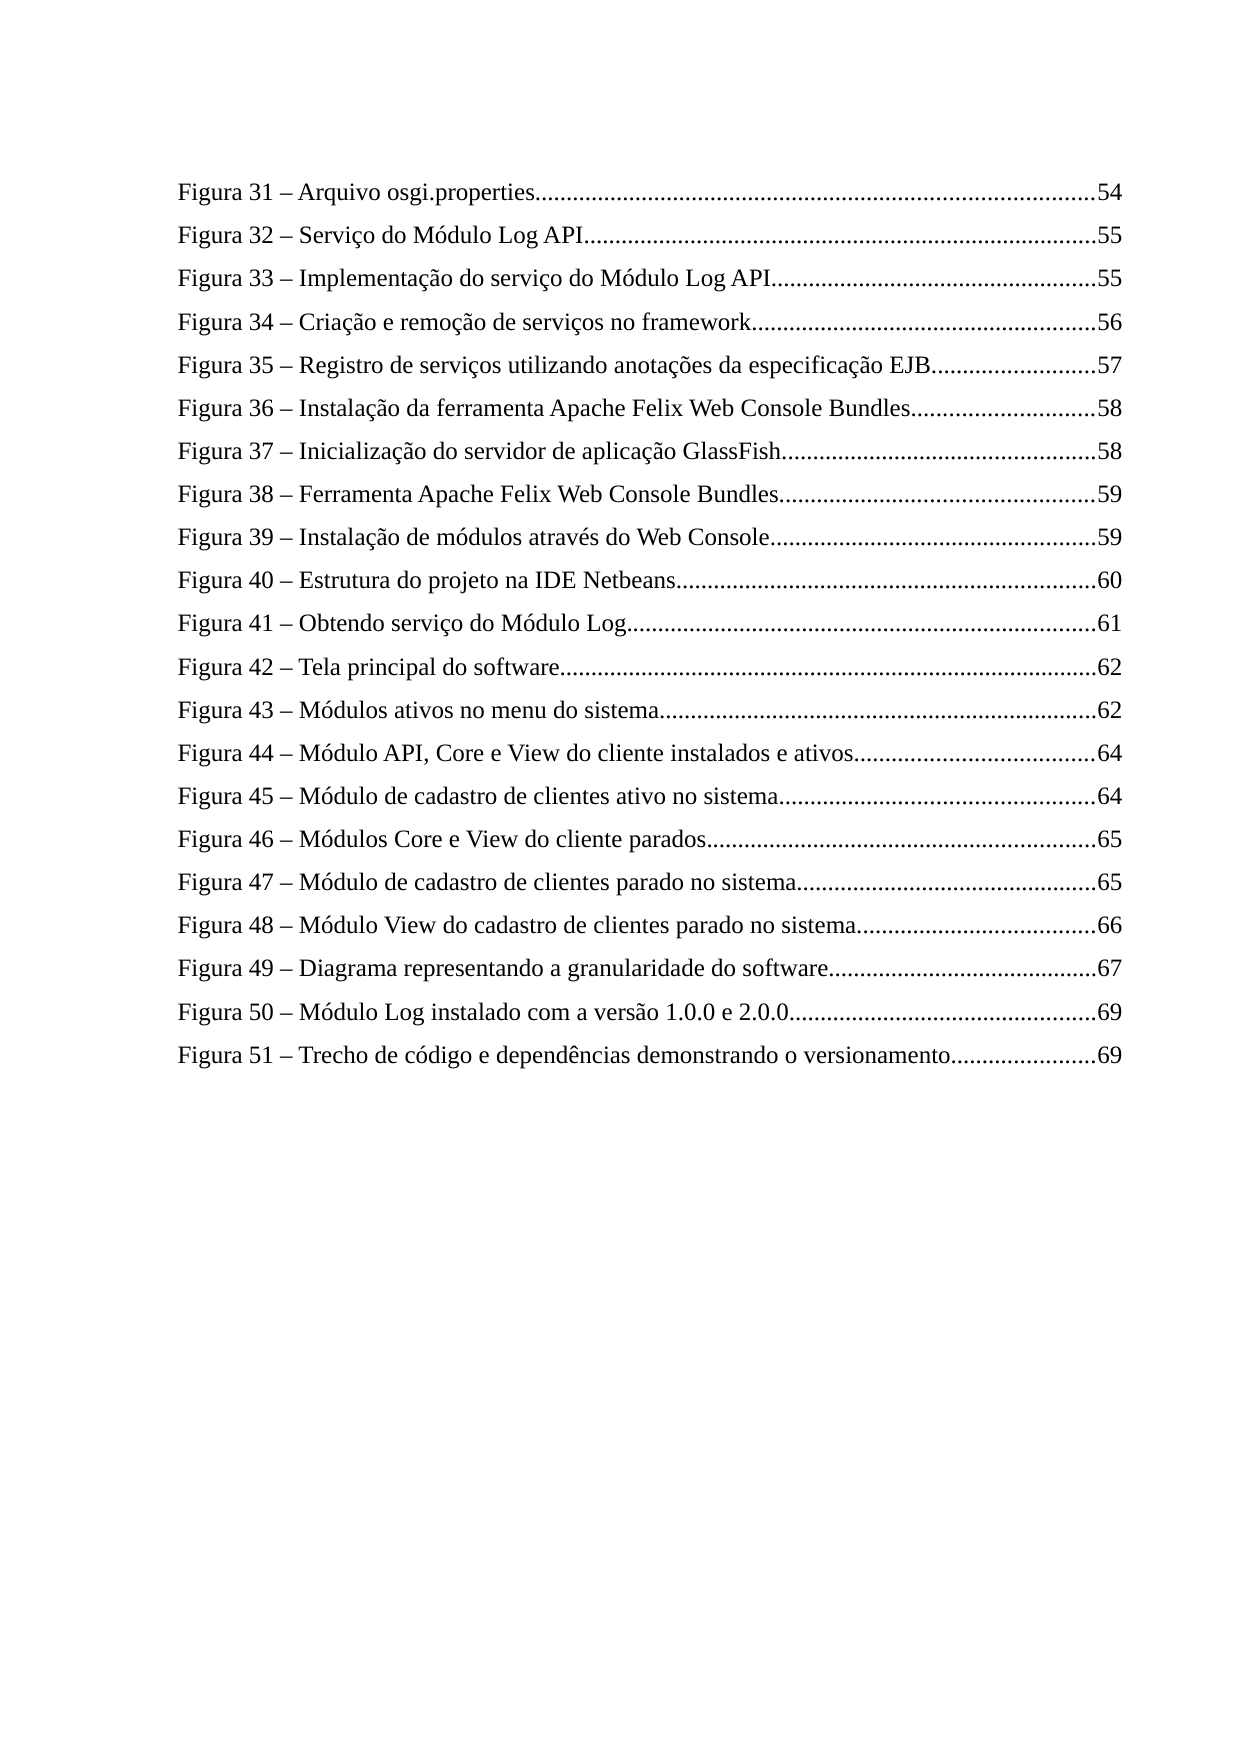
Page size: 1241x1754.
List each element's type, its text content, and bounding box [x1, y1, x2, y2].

list Figura 47 – Módulo de cadastro de clientes parado no sistema. 65 [177, 867, 1122, 896]
list Figura 37 – Inicialização do servidor de aplicação GlassFish. 58 [177, 436, 1122, 465]
list Figura 39 – Instalação de módulos através do Web Console. 59 [177, 522, 1122, 551]
list Figura 51 – Trecho de código e dependências demonstrando o versionamento. 69 [177, 1040, 1122, 1068]
list Figura 38 – Ferramenta Apache Felix Web Console Bundles. 59 [177, 479, 1122, 508]
list Figura 46 – Módulos Core e View do cliente parados. 65 [177, 824, 1122, 853]
list Figura 40 – Estrutura do projeto na IDE Netbeans. 60 [177, 565, 1122, 594]
list Figura 36 – Instalação da ferramenta Apache Felix Web Console Bundles. 58 [177, 393, 1122, 422]
list Figura 32 – Serviço do Módulo Log API. 55 [177, 220, 1122, 249]
list Figura 44 – Módulo API, Core e View do cliente instalados e ativos. 64 [177, 738, 1122, 767]
list Figura 41 – Obtendo serviço do Módulo Log. 61 [177, 608, 1122, 637]
list Figura 49 – Diagrama representando a granularidade do software. 67 [177, 953, 1122, 982]
list Figura 48 – Módulo View do cadastro de clientes parado no sistema. 66 [177, 910, 1122, 939]
list Figura 45 – Módulo de cadastro de clientes ativo no sistema. 64 [177, 781, 1122, 810]
list Figura 33 – Implementação do serviço do Módulo Log API. 55 [177, 263, 1122, 292]
list Figura 31 – Arquivo osgi.properties. 54 [177, 177, 1122, 206]
list Figura 43 – Módulos ativos no menu do sistema. 62 [177, 695, 1122, 723]
list Figura 50 – Módulo Log instalado com a versão 1.0.0 e 2.0.0. 69 [177, 997, 1122, 1025]
list Figura 35 – Registro de serviços utilizando anotações da especificação EJB. 57 [177, 350, 1122, 378]
list Figura 34 – Criação e remoção de serviços no framework 56 [177, 307, 1122, 335]
list Figura 42 – Tela principal do software. 62 [177, 652, 1122, 680]
